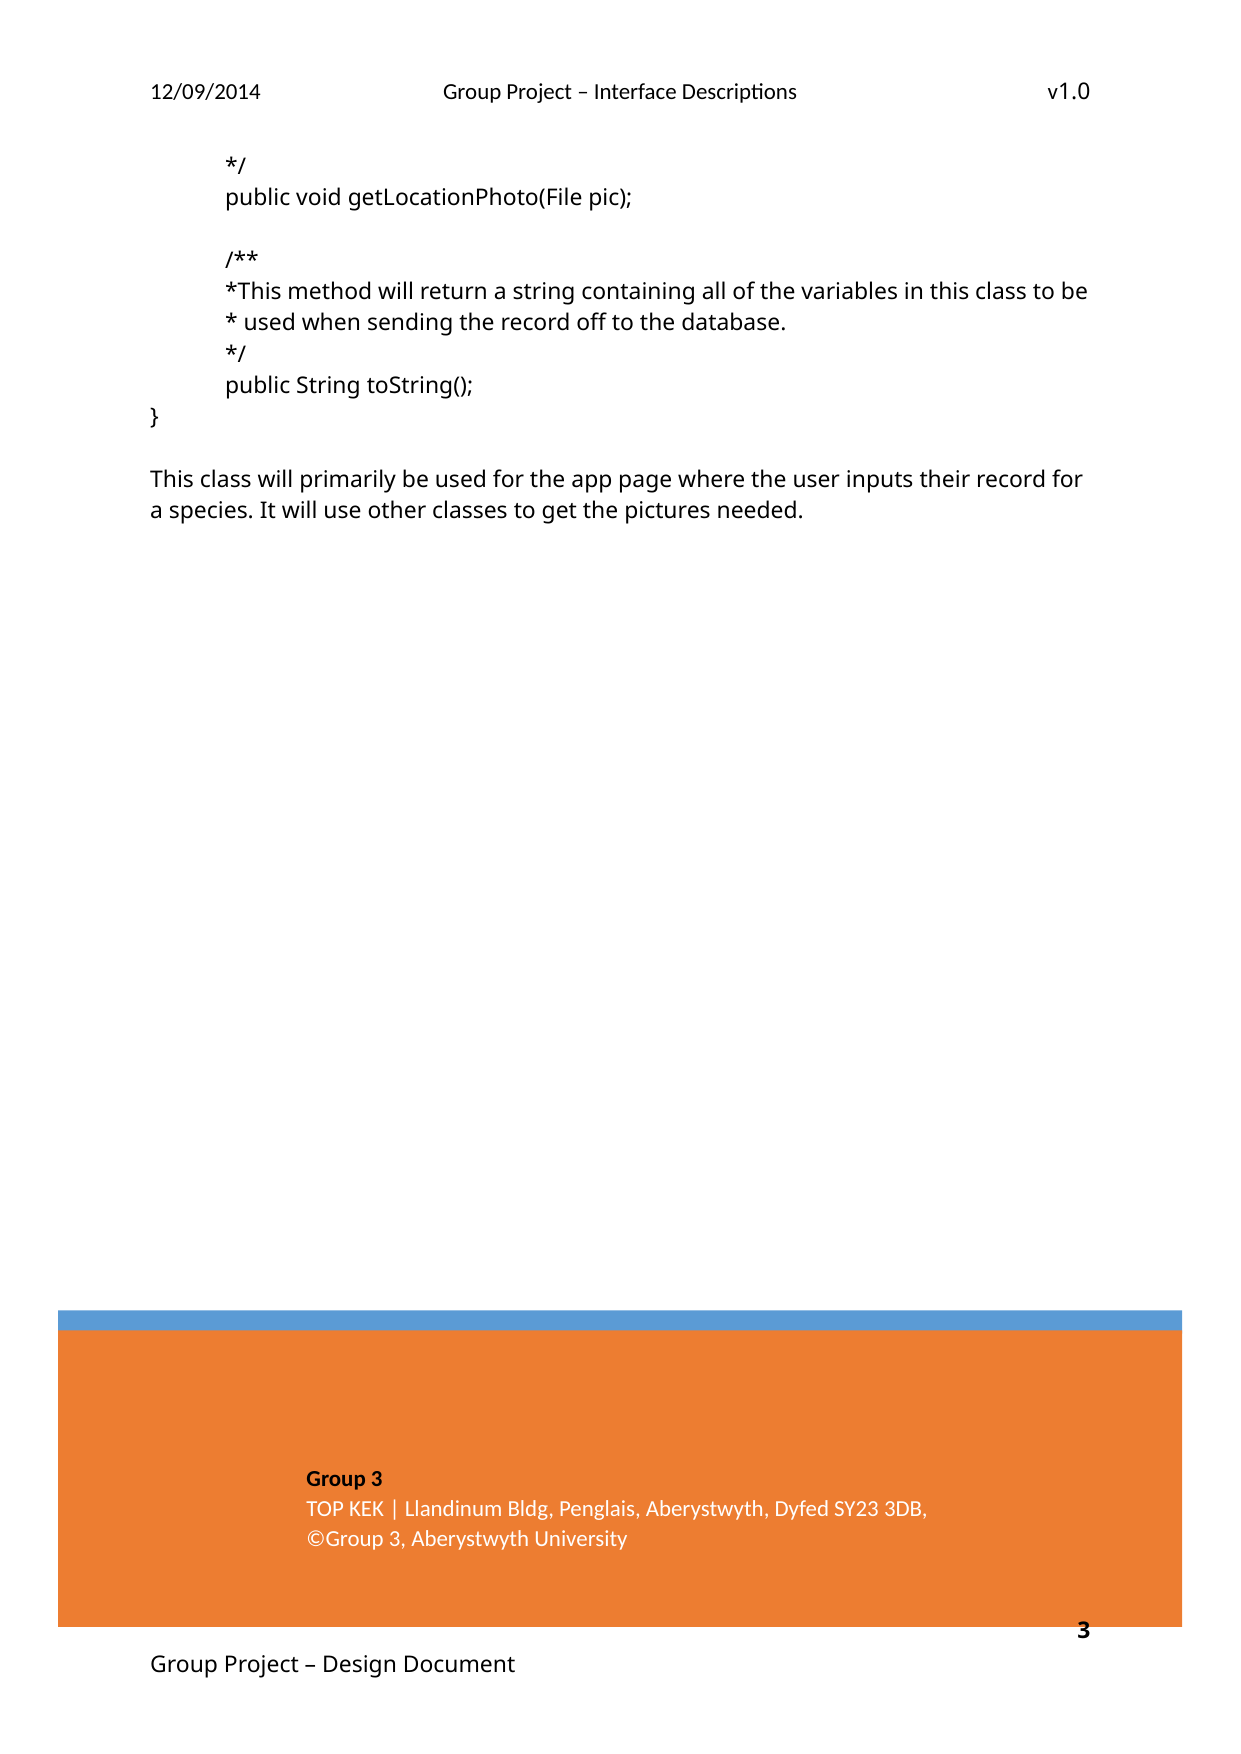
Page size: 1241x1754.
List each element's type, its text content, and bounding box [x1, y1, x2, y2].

text public String toString(); [150, 369, 1090, 400]
text *This method will return a string containing all of the variables in this class to be * used when sending the record off to the database. [150, 275, 1090, 337]
text /** [150, 244, 1090, 275]
text } [150, 400, 1090, 431]
text */ [150, 337, 1090, 369]
text public void getLocationPhoto(File pic); [150, 181, 1090, 212]
text */ [150, 150, 1090, 181]
text This class will primarily be used for the app page where the user inputs their record for a species. It will use other classes to get the pictures needed. [150, 462, 1090, 525]
